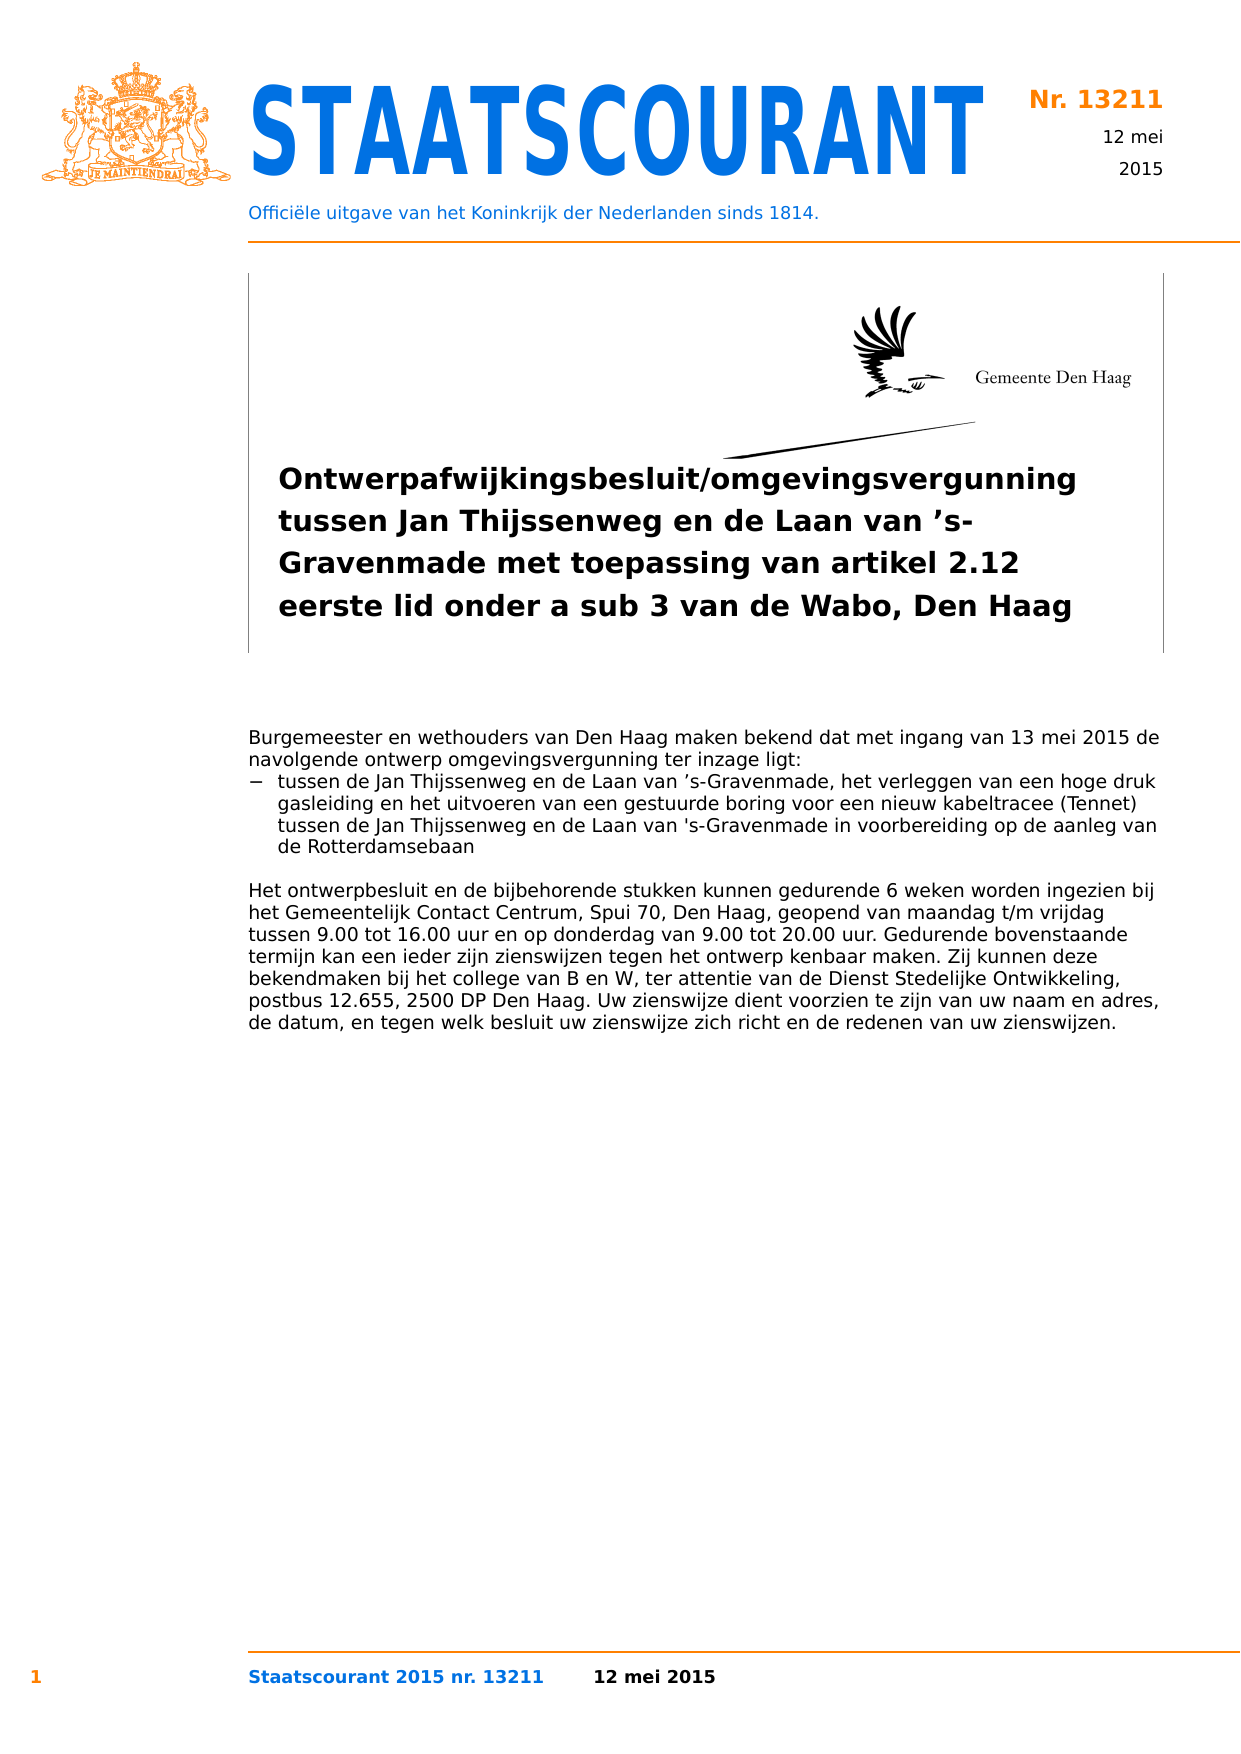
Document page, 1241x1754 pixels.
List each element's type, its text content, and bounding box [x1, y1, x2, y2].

table_cell 12 mei [998, 121, 1240, 153]
text − tussen de Jan Thijssenweg en de Laan van ’s-Gravenmade, het verleggen van een hoge druk gasleiding en het uitvoeren van een gestuurde boring voor een nieuw kabeltracee (Tennet) tussen de Jan Thijssenweg en de Laan van 's-Gravenmade in voorbereiding op de aanleg van de Rotterdamsebaan [248, 771, 1163, 858]
picture [720, 302, 1134, 462]
text Het ontwerpbesluit en de bijbehorende stukken kunnen gedurende 6 weken worden ingezien bij het Gemeentelijk Contact Centrum, Spui 70, Den Haag, geopend van maandag t/m vrijdag tussen 9.00 tot 16.00 uur en op donderdag van 9.00 tot 20.00 uur. Gedurende bovenstaande termijn kan een ieder zijn zienswijzen tegen het ontwerp kenbaar maken. Zij kunnen deze bekendmaken bij het college van B en W, ter attentie van de Dienst Stedelijke Ontwikkeling, postbus 12.655, 2500 DP Den Haag. Uw zienswijze dient voorzien te zijn van uw naam en adres, de datum, en tegen welk besluit uw zienswijze zich richt en de redenen van uw zienswijzen. [248, 880, 1163, 1034]
subtitle Ontwerpafwijkingsbesluit/omgevingsvergunning tussen Jan Thijssenweg en de Laan van ’s-Gravenmade met toepassing van artikel 2.12 eerste lid onder a sub 3 van de Wabo, Den Haag [249, 273, 1163, 653]
table_cell 2015 [998, 153, 1240, 203]
table_header STAATSCOURANT [248, 62, 998, 203]
table_header [25, 62, 248, 241]
table_header Nr. 13211 [998, 62, 1240, 121]
text Burgemeester en wethouders van Den Haag maken bekend dat met ingang van 13 mei 2015 de navolgende ontwerp omgevingsvergunning ter inzage ligt: [248, 727, 1163, 771]
table_cell Officiële uitgave van het Koninkrijk der Nederlanden sinds 1814. [248, 203, 1240, 241]
picture [41, 62, 231, 186]
